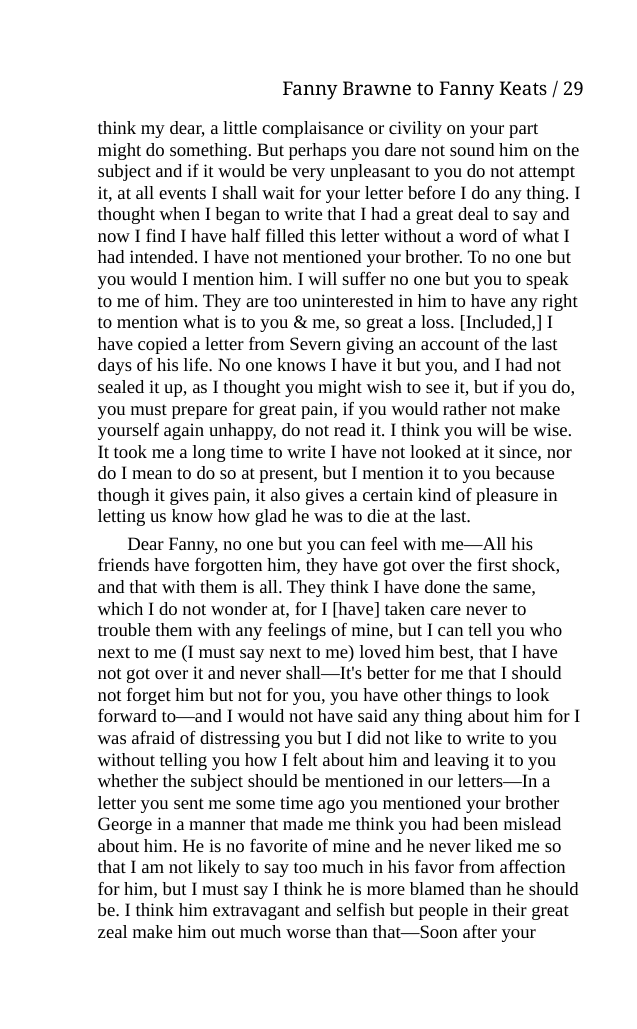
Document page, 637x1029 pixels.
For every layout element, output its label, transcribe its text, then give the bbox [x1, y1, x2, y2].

text think my dear, a little complaisance or civility on your part might do something. But perhaps you dare not sound him on the subject and if it would be very unpleasant to you do not attempt it, at all events I shall wait for your letter before I do any thing. I thought when I began to write that I had a great deal to say and now I find I have half filled this letter without a word of what I had intended. I have not mentioned your brother. To no one but you would I mention him. I will suffer no one but you to speak to me of him. They are too uninterested in him to have any right to mention what is to you & me, so great a loss. [Included,] I have copied a letter from Severn giving an account of the last days of his life. No one knows I have it but you, and I had not sealed it up, as I thought you might wish to see it, but if you do, you must prepare for great pain, if you would rather not make yourself again unhappy, do not read it. I think you will be wise. It took me a long time to write I have not looked at it since, nor do I mean to do so at present, but I mention it to you because though it gives pain, it also gives a certain kind of pleasure in letting us know how glad he was to die at the last. [97, 117, 583, 527]
text Dear Fanny, no one but you can feel with me—All his friends have forgotten him, they have got over the first shock, and that with them is all. They think I have done the same, which I do not wonder at, for I [have] taken care never to trouble them with any feelings of mine, but I can tell you who next to me (I must say next to me) loved him best, that I have not got over it and never shall—It's better for me that I should not forget him but not for you, you have other things to look forward to—and I would not have said any thing about him for I was afraid of distressing you but I did not like to write to you without telling you how I felt about him and leaving it to you whether the subject should be mentioned in our letters—In a letter you sent me some time ago you mentioned your brother George in a manner that made me think you had been mislead about him. He is no favorite of mine and he never liked me so that I am not likely to say too much in his favor from affection for him, but I must say I think he is more blamed than he should be. I think him extravagant and selfish but people in their great zeal make him out much worse than that—Soon after your [97, 533, 583, 942]
